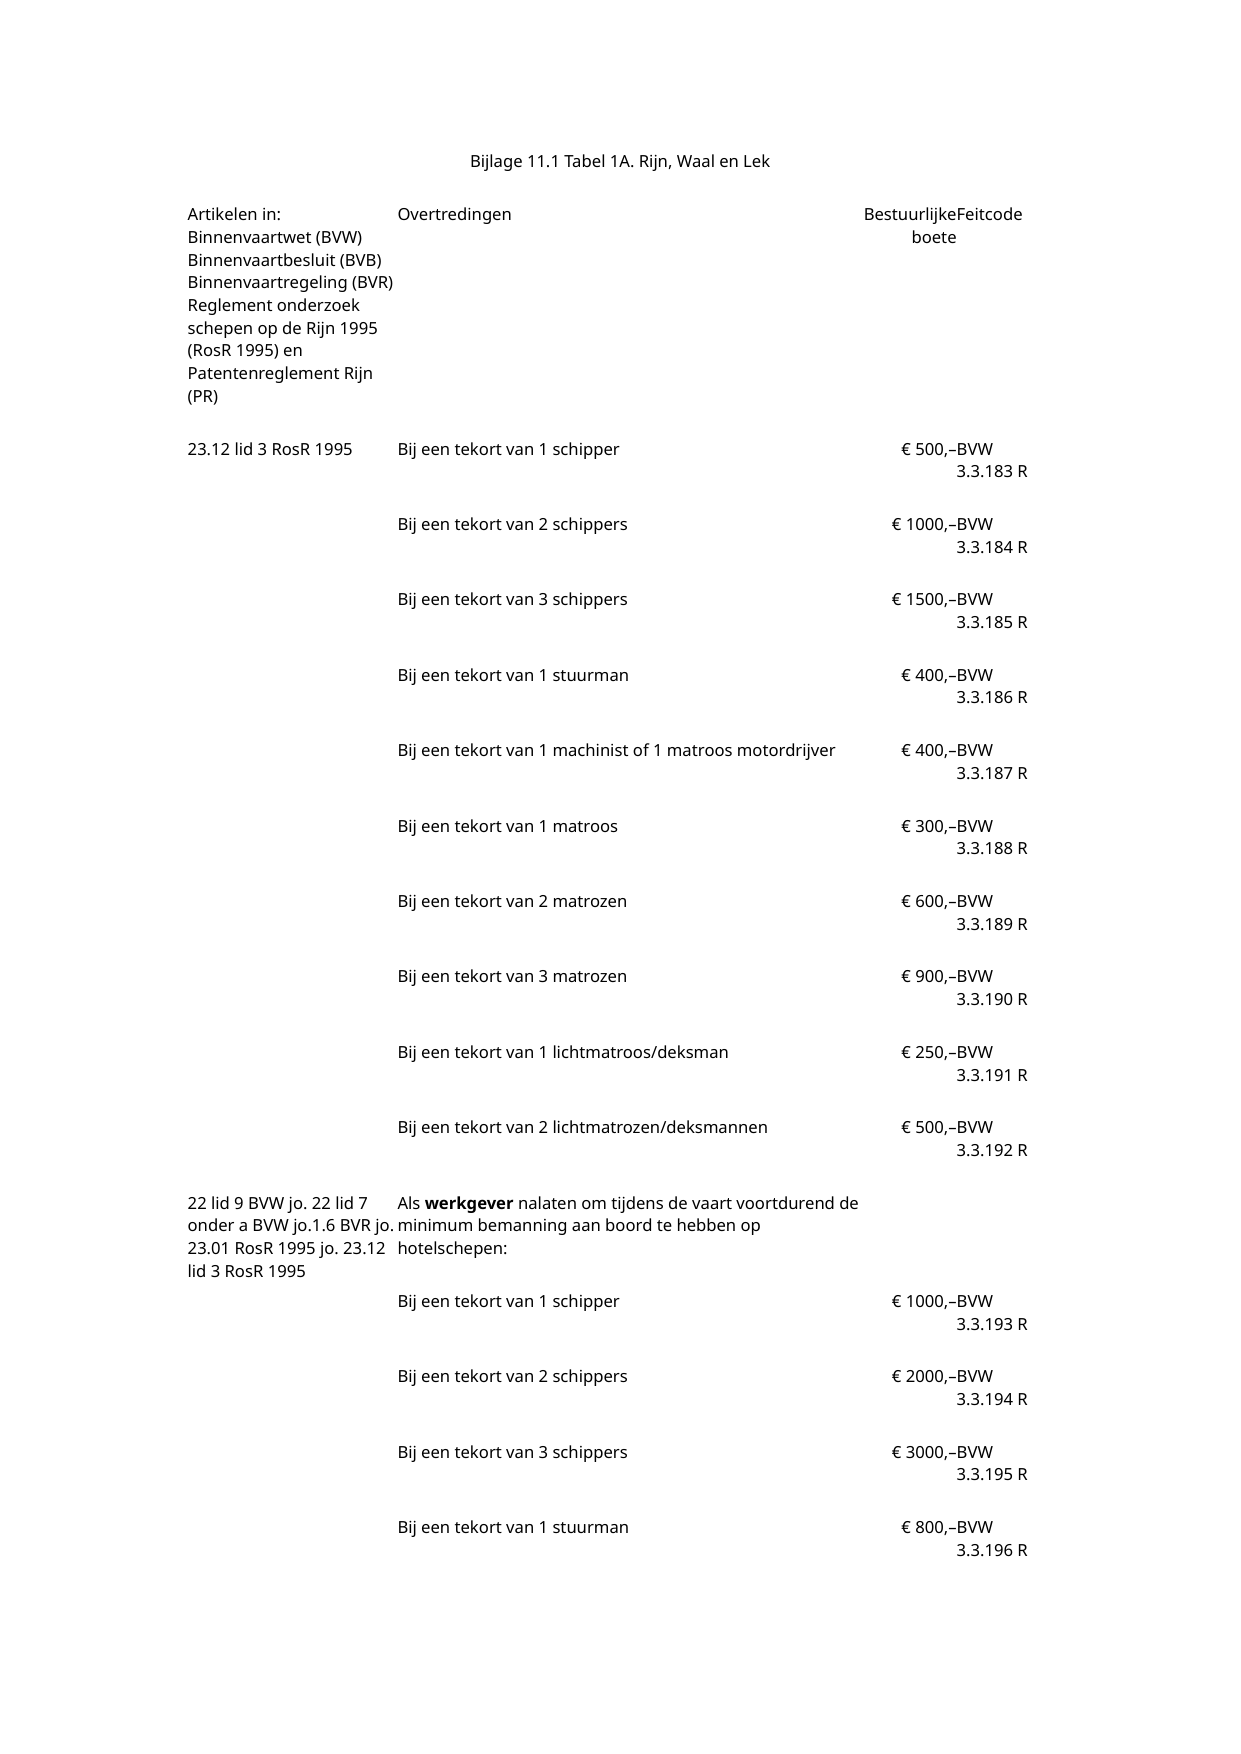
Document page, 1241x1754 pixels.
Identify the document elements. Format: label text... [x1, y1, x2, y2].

table_cell Bij een tekort van 1 stuurman [397, 663, 860, 739]
table_cell Bij een tekort van 1 matroos [397, 814, 860, 889]
table_cell Bij een tekort van 1 machinist of 1 matroos motordrijver [397, 739, 860, 814]
table_cell BVW 3.3.186 R [956, 663, 1053, 739]
table_cell Bestuurlijke boete [860, 203, 956, 437]
table_cell Overtredingen [397, 203, 860, 437]
table_cell Bij een tekort van 1 schipper [397, 1289, 860, 1365]
table_cell Artikelen in: Binnenvaartwet (BVW) Binnenvaartbesluit (BVB) Binnenvaartregeling (BVR) Reglement onderzoek schepen op de Rijn 1995 (RosR 1995) en Patentenreglement Rijn (PR) [188, 203, 397, 437]
table_cell BVW 3.3.191 R [956, 1040, 1053, 1116]
table_cell Bij een tekort van 3 matrozen [397, 965, 860, 1040]
table_cell BVW 3.3.183 R [956, 437, 1053, 512]
table_cell € 500,– [860, 1116, 956, 1191]
table_cell Bij een tekort van 2 matrozen [397, 890, 860, 965]
table_cell BVW 3.3.185 R [956, 588, 1053, 663]
table_cell Bij een tekort van 1 stuurman [397, 1516, 860, 1591]
table_cell € 3000,– [860, 1440, 956, 1516]
table_cell BVW 3.3.196 R [956, 1516, 1053, 1591]
table_cell € 600,– [860, 890, 956, 965]
table_cell BVW 3.3.190 R [956, 965, 1053, 1040]
table_cell Bij een tekort van 3 schippers [397, 588, 860, 663]
table_header Bijlage 11.1 Tabel 1A. Rijn, Waal en Lek [188, 150, 1053, 203]
table_cell Bij een tekort van 2 schippers [397, 1365, 860, 1440]
table_cell Bij een tekort van 2 lichtmatrozen/deksmannen [397, 1116, 860, 1191]
table_cell € 500,– [860, 437, 956, 512]
table_cell Feitcode [956, 203, 1053, 437]
table_cell € 1500,– [860, 588, 956, 663]
table_cell Bij een tekort van 1 lichtmatroos/deksman [397, 1040, 860, 1116]
table_cell 22 lid 9 BVW jo. 22 lid 7 onder a BVW jo.1.6 BVR jo. 23.01 RosR 1995 jo. 23.12 lid 3 RosR 1995 [188, 1191, 397, 1591]
table_cell € 300,– [860, 814, 956, 889]
table_cell € 800,– [860, 1516, 956, 1591]
table_cell BVW 3.3.184 R [956, 513, 1053, 588]
table_cell € 250,– [860, 1040, 956, 1116]
table_cell € 400,– [860, 663, 956, 739]
table_cell Bij een tekort van 3 schippers [397, 1440, 860, 1516]
table_cell € 2000,– [860, 1365, 956, 1440]
table_cell € 900,– [860, 965, 956, 1040]
table_cell BVW 3.3.192 R [956, 1116, 1053, 1191]
table_cell BVW 3.3.189 R [956, 890, 1053, 965]
table_cell € 1000,– [860, 1289, 956, 1365]
table_cell BVW 3.3.187 R [956, 739, 1053, 814]
table_cell Bij een tekort van 2 schippers [397, 513, 860, 588]
table_cell [860, 1191, 956, 1289]
table_cell [956, 1191, 1053, 1289]
table_cell € 400,– [860, 739, 956, 814]
table_cell BVW 3.3.193 R [956, 1289, 1053, 1365]
table_cell BVW 3.3.194 R [956, 1365, 1053, 1440]
table_cell 23.12 lid 3 RosR 1995 [188, 437, 397, 1191]
table_cell BVW 3.3.195 R [956, 1440, 1053, 1516]
table_cell Als werkgever nalaten om tijdens de vaart voortdurend de minimum bemanning aan boord te hebben op hotelschepen: [397, 1191, 860, 1289]
table_cell BVW 3.3.188 R [956, 814, 1053, 889]
table_cell Bij een tekort van 1 schipper [397, 437, 860, 512]
table_cell € 1000,– [860, 513, 956, 588]
